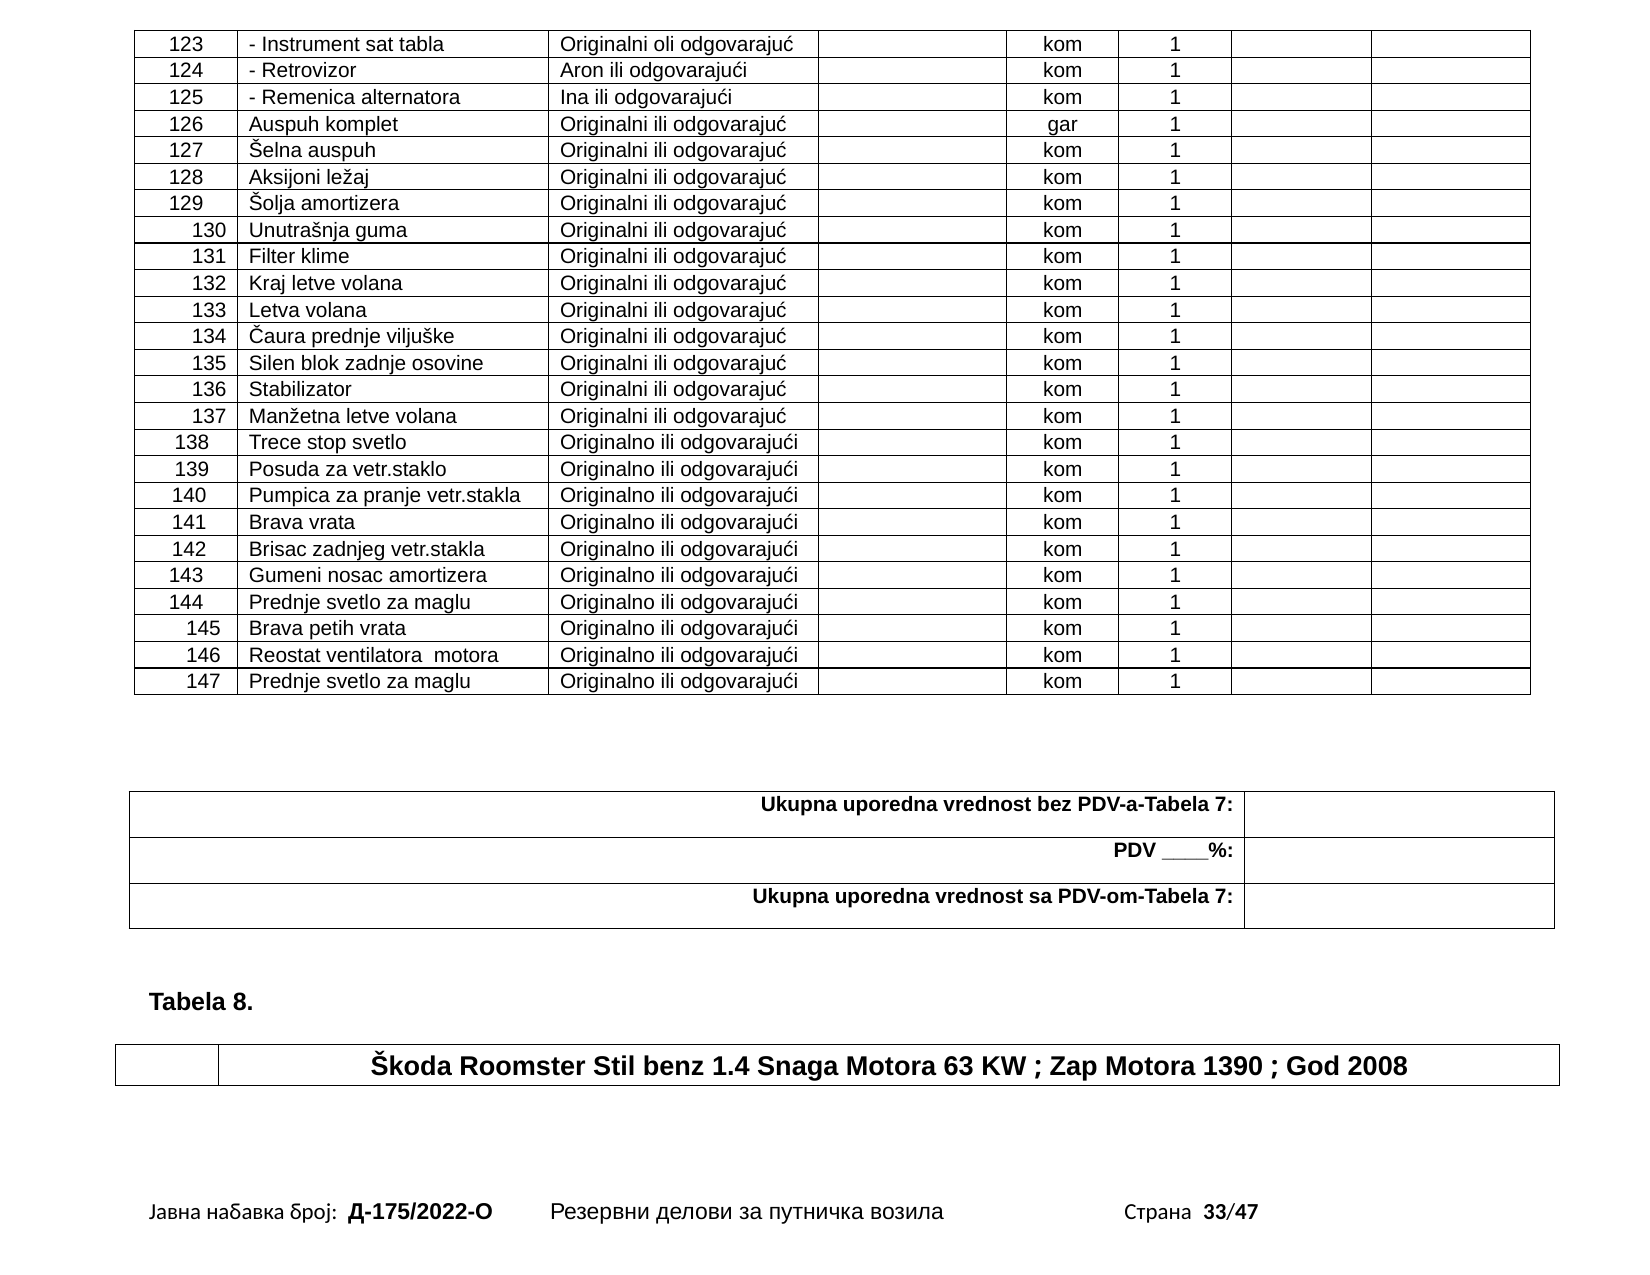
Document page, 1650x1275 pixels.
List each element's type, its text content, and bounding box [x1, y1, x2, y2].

table_cell Originalni ili odgovarajuć [549, 297, 818, 322]
table_cell [1372, 509, 1530, 535]
table_cell Originalni ili odgovarajuć [549, 137, 818, 163]
table_cell [819, 164, 1006, 189]
table_cell kom [1007, 403, 1118, 428]
table_cell [819, 562, 1006, 588]
table_cell [1372, 217, 1530, 242]
table_cell [1372, 536, 1530, 561]
table_cell Manžetna letve volana [238, 403, 548, 428]
table_cell Brava vrata [238, 509, 548, 535]
table_cell 139 [135, 456, 237, 482]
table_cell [819, 270, 1006, 296]
table_cell Aksijoni ležaj [238, 164, 548, 189]
table_cell 1 [1119, 84, 1231, 110]
table_header [1245, 792, 1554, 837]
table_cell 1 [1119, 217, 1231, 242]
table_cell [819, 84, 1006, 110]
table_cell Originalni ili odgovarajuć [549, 111, 818, 136]
table_cell [819, 642, 1006, 667]
table_cell Brisac zadnjeg vetr.stakla [238, 536, 548, 561]
table_cell [1372, 350, 1530, 375]
table_cell [1372, 270, 1530, 296]
table_cell 123 [135, 31, 237, 57]
table_cell Originalno ili odgovarajući [549, 536, 818, 561]
table_cell [1232, 403, 1371, 428]
table_cell - Retrovizor [238, 58, 548, 83]
table_cell [819, 137, 1006, 163]
text Tabela 8. [148, 987, 1533, 1016]
table_header Škoda Roomster Stil benz 1.4 Snaga Motora 63 KW ; Zap Motora 1390 ; God 2008 [219, 1045, 1559, 1084]
table_cell kom [1007, 615, 1118, 641]
table_cell 1 [1119, 31, 1231, 57]
table_cell Reostat ventilatora motora [238, 642, 548, 667]
table_cell Originalni oli odgovarajuć [549, 31, 818, 57]
table_cell [1232, 562, 1371, 588]
table_cell 1 [1119, 403, 1231, 428]
table_cell [1372, 669, 1530, 694]
table_cell kom [1007, 137, 1118, 163]
table_cell [1232, 297, 1371, 322]
table_cell [1372, 244, 1530, 269]
table_cell 127 [135, 137, 237, 163]
table_cell Originalni ili odgovarajuć [549, 323, 818, 349]
table_cell 141 [135, 509, 237, 535]
table_cell Originalno ili odgovarajući [549, 642, 818, 667]
table_cell kom [1007, 84, 1118, 110]
table_cell Gumeni nosac amortizera [238, 562, 548, 588]
table_cell [1372, 642, 1530, 667]
table_cell [1372, 164, 1530, 189]
table_cell 1 [1119, 190, 1231, 216]
table_cell 1 [1119, 669, 1231, 694]
table_cell [819, 244, 1006, 269]
table_cell Šelna auspuh [238, 137, 548, 163]
table_cell Letva volana [238, 297, 548, 322]
table_cell kom [1007, 297, 1118, 322]
table_cell [1372, 58, 1530, 83]
table_cell [1372, 615, 1530, 641]
table_cell Auspuh komplet [238, 111, 548, 136]
table_cell Filter klime [238, 244, 548, 269]
table_cell Originalni ili odgovarajuć [549, 244, 818, 269]
table_cell 1 [1119, 456, 1231, 482]
table_cell [1232, 642, 1371, 667]
table_cell 1 [1119, 483, 1231, 508]
table_cell 135 [135, 350, 237, 375]
table_header Ukupna uporedna vrednost bez PDV-a-Tabela 7: [130, 792, 1244, 837]
table_cell - Instrument sat tabla [238, 31, 548, 57]
table_cell Originalni ili odgovarajuć [549, 217, 818, 242]
table_cell [819, 323, 1006, 349]
table_cell [1372, 190, 1530, 216]
table_cell 142 [135, 536, 237, 561]
table_cell [1372, 137, 1530, 163]
table_cell [1232, 669, 1371, 694]
table_cell Aron ili odgovarajući [549, 58, 818, 83]
table_cell [819, 589, 1006, 614]
table_cell [819, 483, 1006, 508]
table_cell [819, 217, 1006, 242]
table_cell [1232, 58, 1371, 83]
table_cell [1232, 536, 1371, 561]
table_cell 140 [135, 483, 237, 508]
table_cell 1 [1119, 509, 1231, 535]
table_cell kom [1007, 164, 1118, 189]
table_cell [1232, 190, 1371, 216]
table_cell 1 [1119, 376, 1231, 402]
table_cell Originalni ili odgovarajuć [549, 270, 818, 296]
table_cell Originalni ili odgovarajuć [549, 376, 818, 402]
table_cell kom [1007, 350, 1118, 375]
table_cell [1245, 884, 1554, 928]
table_cell Originalno ili odgovarajući [549, 483, 818, 508]
table_cell kom [1007, 536, 1118, 561]
table_cell Čaura prednje viljuške [238, 323, 548, 349]
table_cell Originalni ili odgovarajuć [549, 350, 818, 375]
table_cell Brava petih vrata [238, 615, 548, 641]
table_cell Originalno ili odgovarajući [549, 669, 818, 694]
table_cell [819, 456, 1006, 482]
table_cell [1232, 323, 1371, 349]
table_cell 134 [135, 323, 237, 349]
table_cell 143 [135, 562, 237, 588]
table_cell [1232, 615, 1371, 641]
table_cell 1 [1119, 562, 1231, 588]
table_cell 1 [1119, 111, 1231, 136]
table_cell [1232, 84, 1371, 110]
table_cell 147 [135, 669, 237, 694]
table_cell kom [1007, 376, 1118, 402]
table_cell Stabilizator [238, 376, 548, 402]
table_cell kom [1007, 244, 1118, 269]
table_cell kom [1007, 669, 1118, 694]
table_cell [819, 297, 1006, 322]
table_cell kom [1007, 217, 1118, 242]
table_cell [819, 350, 1006, 375]
table_cell [819, 536, 1006, 561]
table_cell [1232, 31, 1371, 57]
table_cell [1372, 323, 1530, 349]
table_cell Originalno ili odgovarajući [549, 615, 818, 641]
table_cell [1232, 137, 1371, 163]
table_cell Trece stop svetlo [238, 430, 548, 455]
table_cell [1372, 562, 1530, 588]
table_cell [819, 111, 1006, 136]
table_cell 1 [1119, 350, 1231, 375]
table_cell 1 [1119, 297, 1231, 322]
table_cell [1232, 244, 1371, 269]
table_cell [1232, 217, 1371, 242]
table_cell [1372, 84, 1530, 110]
table_cell Ukupna uporedna vrednost sa PDV-om-Tabela 7: [130, 884, 1244, 928]
table_cell [819, 190, 1006, 216]
table_cell kom [1007, 509, 1118, 535]
table_cell 144 [135, 589, 237, 614]
table_cell [1245, 838, 1554, 882]
table_cell Kraj letve volana [238, 270, 548, 296]
table_cell 124 [135, 58, 237, 83]
table_cell Originalno ili odgovarajući [549, 509, 818, 535]
table_cell Originalni ili odgovarajuć [549, 164, 818, 189]
table_cell [819, 376, 1006, 402]
table_cell Originalni ili odgovarajuć [549, 403, 818, 428]
table_cell 1 [1119, 589, 1231, 614]
table_cell [1232, 111, 1371, 136]
table_cell [819, 58, 1006, 83]
table_cell [1372, 456, 1530, 482]
table_cell [1372, 430, 1530, 455]
table_cell [1232, 164, 1371, 189]
table_cell [1232, 430, 1371, 455]
table_cell 1 [1119, 615, 1231, 641]
table_cell [1232, 589, 1371, 614]
table_cell 1 [1119, 270, 1231, 296]
table_cell kom [1007, 483, 1118, 508]
table_cell kom [1007, 31, 1118, 57]
table_cell 1 [1119, 536, 1231, 561]
table_cell 128 [135, 164, 237, 189]
table_cell PDV ____%: [130, 838, 1244, 882]
table_cell [1232, 376, 1371, 402]
table_cell Originalno ili odgovarajući [549, 589, 818, 614]
table_cell [1372, 297, 1530, 322]
table_header [116, 1045, 218, 1084]
table_cell 1 [1119, 164, 1231, 189]
table_cell 145 [135, 615, 237, 641]
table_cell Originalno ili odgovarajući [549, 456, 818, 482]
table_cell [1232, 270, 1371, 296]
table_cell kom [1007, 430, 1118, 455]
table_cell 137 [135, 403, 237, 428]
table_cell Silen blok zadnje osovine [238, 350, 548, 375]
table_cell [1372, 483, 1530, 508]
table_cell 1 [1119, 58, 1231, 83]
table_cell Unutrašnja guma [238, 217, 548, 242]
table_cell 125 [135, 84, 237, 110]
table_cell kom [1007, 270, 1118, 296]
table_cell 133 [135, 297, 237, 322]
table_cell [1232, 509, 1371, 535]
table_cell 1 [1119, 137, 1231, 163]
table_cell 131 [135, 244, 237, 269]
table_cell 130 [135, 217, 237, 242]
table_cell 129 [135, 190, 237, 216]
table_cell [1232, 483, 1371, 508]
table_cell kom [1007, 456, 1118, 482]
table_cell [1372, 376, 1530, 402]
table_cell [819, 430, 1006, 455]
table_cell 1 [1119, 642, 1231, 667]
table_cell [819, 669, 1006, 694]
table_cell [819, 615, 1006, 641]
table_cell kom [1007, 58, 1118, 83]
table_cell 132 [135, 270, 237, 296]
table_cell 146 [135, 642, 237, 667]
table_cell kom [1007, 642, 1118, 667]
table_cell gar [1007, 111, 1118, 136]
table_cell Prednje svetlo za maglu [238, 589, 548, 614]
table_cell [1372, 589, 1530, 614]
table_cell 1 [1119, 244, 1231, 269]
table_cell 1 [1119, 323, 1231, 349]
table_cell kom [1007, 589, 1118, 614]
table_cell [819, 509, 1006, 535]
table_cell Originalno ili odgovarajući [549, 562, 818, 588]
table_cell 1 [1119, 430, 1231, 455]
table_cell - Remenica alternatora [238, 84, 548, 110]
table_cell 138 [135, 430, 237, 455]
table_cell Originalno ili odgovarajući [549, 430, 818, 455]
table_cell [819, 403, 1006, 428]
table_cell kom [1007, 562, 1118, 588]
table_cell kom [1007, 323, 1118, 349]
table_cell Pumpica za pranje vetr.stakla [238, 483, 548, 508]
table_cell Prednje svetlo za maglu [238, 669, 548, 694]
table_cell kom [1007, 190, 1118, 216]
table_cell [1232, 350, 1371, 375]
table_cell [1372, 31, 1530, 57]
table_cell [1232, 456, 1371, 482]
table_cell [1372, 403, 1530, 428]
table_cell Originalni ili odgovarajuć [549, 190, 818, 216]
table_cell Posuda za vetr.staklo [238, 456, 548, 482]
table_cell [819, 31, 1006, 57]
table_cell 126 [135, 111, 237, 136]
table_cell Šolja amortizera [238, 190, 548, 216]
table_cell Ina ili odgovarajući [549, 84, 818, 110]
table_cell [1372, 111, 1530, 136]
table_cell 136 [135, 376, 237, 402]
